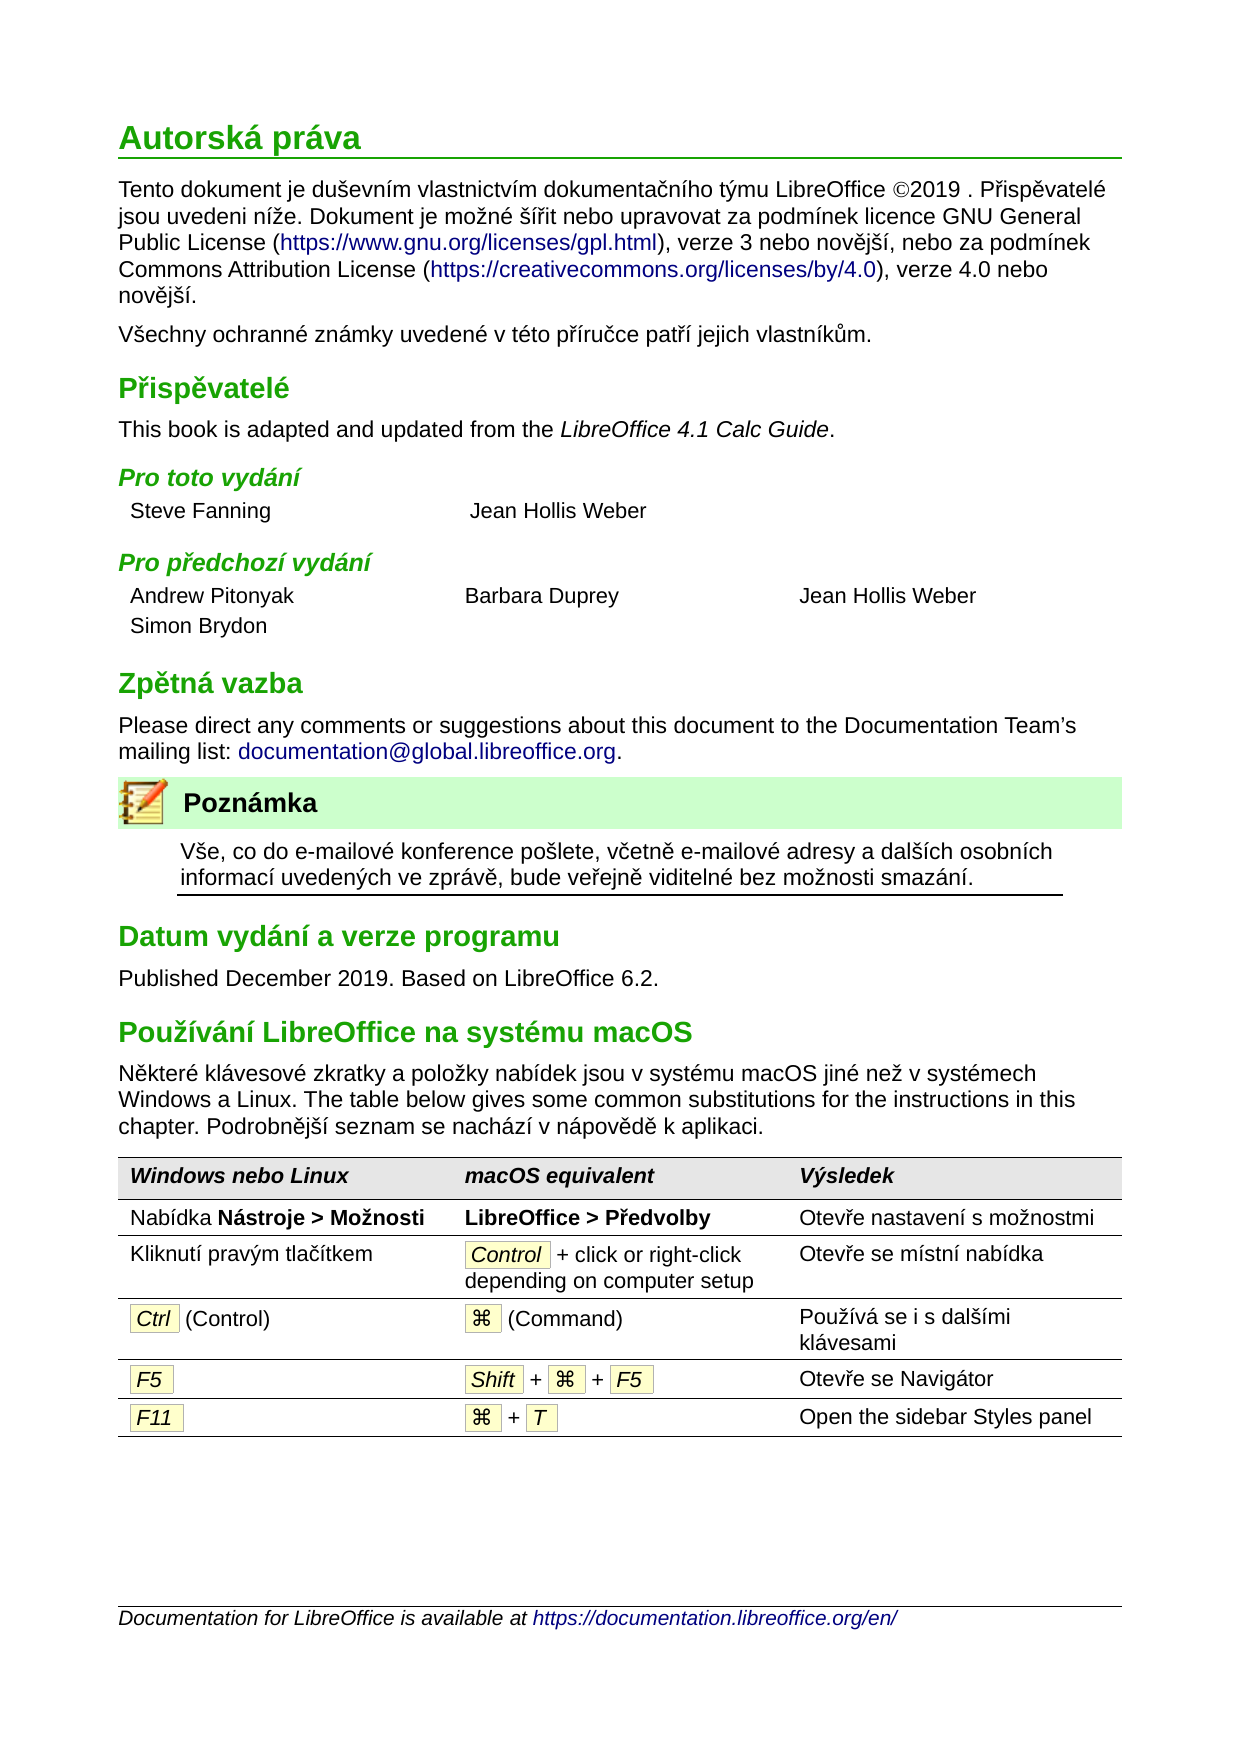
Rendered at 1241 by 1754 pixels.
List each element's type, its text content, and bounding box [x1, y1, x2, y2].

table_cell ⌘ (Command) [453, 1299, 787, 1359]
table_cell Ctrl (Control) [118, 1299, 453, 1359]
table_cell Shift + ⌘ + F5 [453, 1360, 787, 1398]
picture [119, 777, 170, 828]
text Vše, co do e-mailové konference pošlete, včetně e-mailové adresy a dalších osobních informací uvedených ve zprávě, bude veřejně viditelné bez možnosti smazání. [177, 835, 1063, 894]
text Některé klávesové zkratky a položky nabídek jsou v systému macOS jiné než v systémech Windows a Linux. The table below gives some common substitutions for the instructions in this chapter. Podrobnější seznam se nachází v nápovědě k aplikaci. [118, 1060, 1122, 1139]
table_cell Otevře nastavení s možnostmi [787, 1200, 1122, 1234]
table_header Jean Hollis Weber [458, 498, 789, 528]
table_header macOS equivalent [453, 1158, 787, 1199]
table_cell F11 [118, 1399, 453, 1436]
table_cell Control + click or right-click depending on computer setup [453, 1236, 787, 1298]
table_header Barbara Duprey [453, 583, 787, 613]
table_header [789, 498, 1122, 528]
text Published December 2019. Based on LibreOffice 6.2. [118, 965, 1122, 991]
subtitle Používání LibreOffice na systému macOS [118, 1015, 1122, 1048]
table_cell [788, 613, 1122, 643]
subtitle Pro předchozí vydání [118, 548, 1122, 577]
table_cell Nabídka Nástroje > Možnosti [118, 1200, 453, 1234]
table_header Steve Fanning [118, 498, 458, 528]
text Please direct any comments or suggestions about this document to the Documentation Team’s mailing list: documentation@global.libreoffice.org. [118, 712, 1122, 764]
table_cell [453, 613, 787, 643]
table_header Výsledek [787, 1158, 1122, 1199]
table_cell F5 [118, 1360, 453, 1398]
table_cell LibreOffice > Předvolby [453, 1200, 787, 1234]
text Tento dokument je duševním vlastnictvím dokumentačního týmu LibreOffice ©2019 . Přispěvatelé jsou uvedeni níže. Dokument je možné šířit nebo upravovat za podmínek licence GNU General Public License (https://www.gnu.org/licenses/gpl.html), verze 3 nebo novější, nebo za podmínek Commons Attribution License (https://creativecommons.org/licenses/by/4.0), verze 4.0 nebo novější. [118, 176, 1122, 308]
subtitle Datum vydání a verze programu [118, 919, 1122, 953]
subtitle Zpětná vazba [118, 666, 1122, 700]
table_cell Otevře se Navigátor [787, 1360, 1122, 1398]
table_cell Otevře se místní nabídka [787, 1236, 1122, 1298]
subtitle Přispěvatelé [118, 371, 1122, 404]
text This book is adapted and updated from the LibreOffice 4.1 Calc Guide. [118, 416, 1122, 442]
table_header Andrew Pitonyak [118, 583, 453, 613]
table_cell Simon Brydon [118, 613, 453, 643]
table_cell ⌘ + T [453, 1399, 787, 1436]
table_cell Používá se i s dalšími klávesami [787, 1299, 1122, 1359]
table_header Jean Hollis Weber [788, 583, 1122, 613]
subtitle Autorská práva [118, 118, 1122, 157]
table_cell Open the sidebar Styles panel [787, 1399, 1122, 1436]
table_header Windows nebo Linux [118, 1158, 453, 1199]
subtitle Poznámka [118, 777, 1122, 829]
subtitle Pro toto vydání [118, 463, 1122, 492]
table_cell Kliknutí pravým tlačítkem [118, 1236, 453, 1298]
text Všechny ochranné známky uvedené v této příručce patří jejich vlastníkům. [118, 321, 1122, 347]
